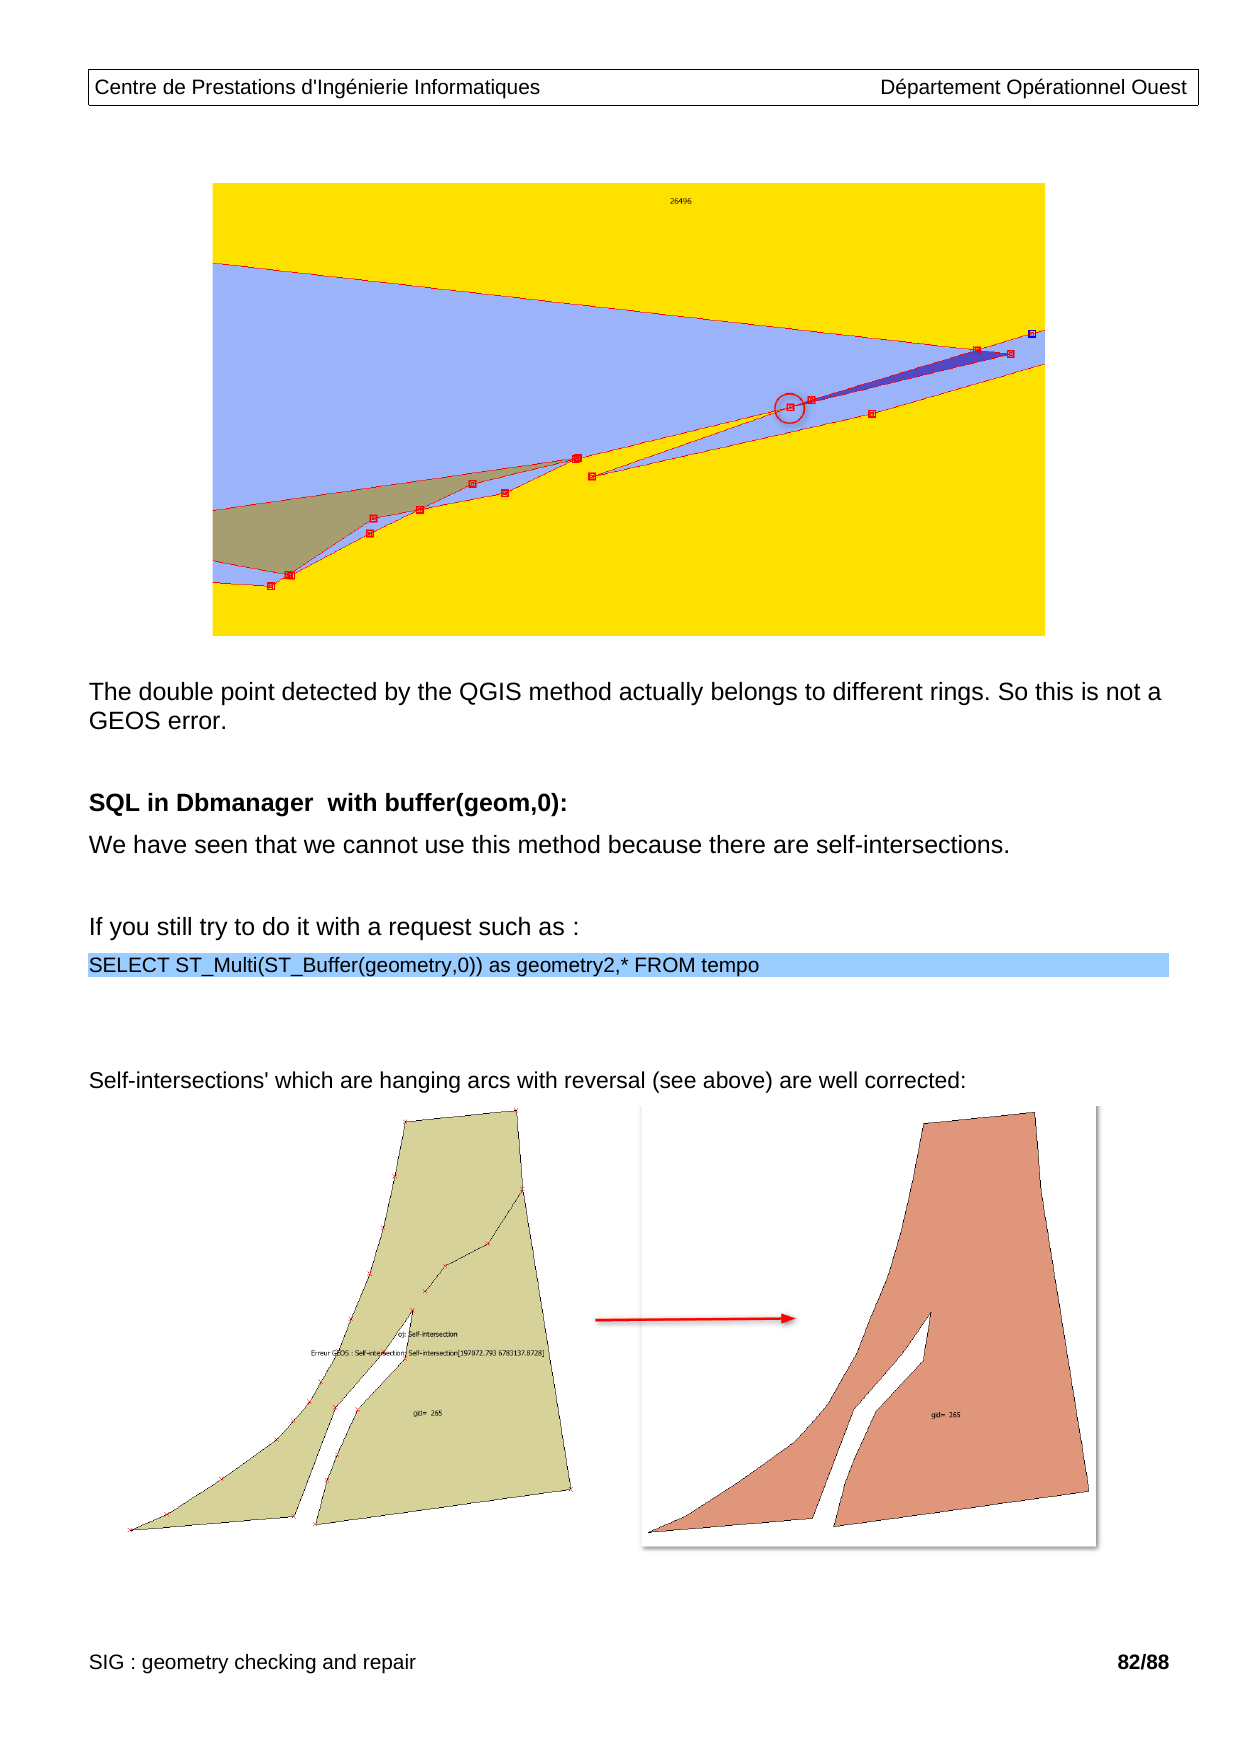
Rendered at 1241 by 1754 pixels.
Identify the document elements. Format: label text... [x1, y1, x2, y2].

picture [127, 1106, 1131, 1557]
text The double point detected by the QGIS method actually belongs to different rings. So this is not a GEOS error. [88, 677, 1169, 734]
text SELECT ST_Multi(ST_Buffer(geometry,0)) as geometry2,* FROM tempo [88, 953, 1169, 977]
text We have seen that we cannot use this method because there are self-intersections. [88, 829, 1169, 858]
picture [212, 183, 1046, 636]
text SQL in Dbmanager with buffer(geom,0): [88, 788, 1169, 817]
text If you still try to do it with a request such as : [88, 912, 1169, 941]
text Self-intersections' which are hanging arcs with reversal (see above) are well corrected: [88, 1067, 1169, 1094]
